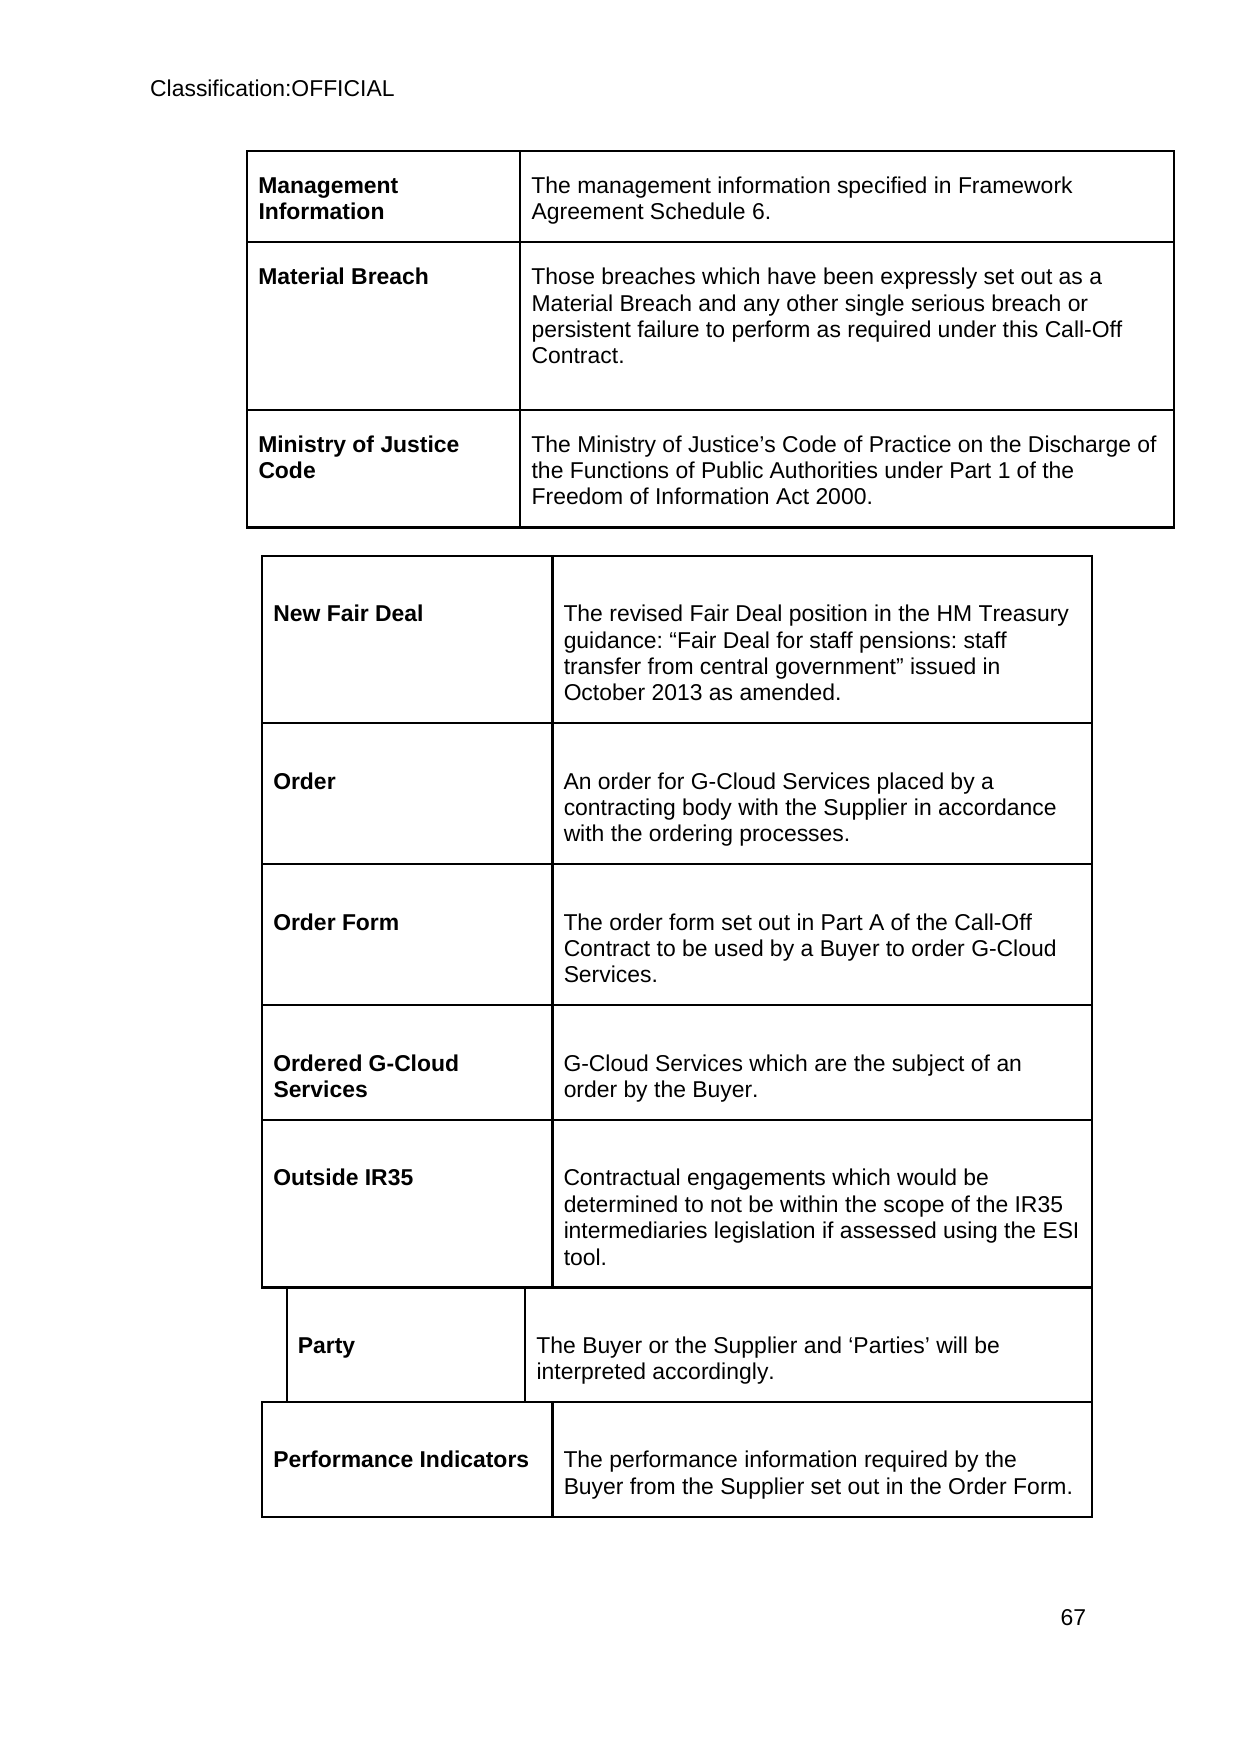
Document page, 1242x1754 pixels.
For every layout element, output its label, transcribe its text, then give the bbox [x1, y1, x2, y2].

table_cell Those breaches which have been expressly set out as a Material Breach and any other single serious breach or persistent failure to perform as required under this Call-Off Contract. [521, 243, 1173, 409]
table_cell The Ministry of Justice’s Code of Practice on the Discharge of the Functions of Public Authorities under Part 1 of the Freedom of Information Act 2000. [521, 411, 1173, 526]
table_cell An order for G-Cloud Services placed by a contracting body with the Supplier in accordance with the ordering processes. [554, 724, 1091, 863]
table_cell Performance Indicators [263, 1403, 551, 1516]
table_cell The management information specified in Framework Agreement Schedule 6. [521, 152, 1173, 241]
table_cell Outside IR35 [263, 1121, 551, 1286]
table_cell The performance information required by the Buyer from the Supplier set out in the Order Form. [554, 1403, 1091, 1516]
table_cell Ordered G-Cloud Services [263, 1006, 551, 1119]
table_header The revised Fair Deal position in the HM Treasury guidance: “Fair Deal for staff pensions: staff transfer from central government” issued in October 2013 as amended. [554, 557, 1091, 722]
table_cell Order [263, 724, 551, 863]
table_cell The order form set out in Part A of the Call-Off Contract to be used by a Buyer to order G-Cloud Services. [554, 865, 1091, 1004]
table_cell Management Information [248, 152, 519, 241]
table_cell G-Cloud Services which are the subject of an order by the Buyer. [554, 1006, 1091, 1119]
table_cell Material Breach [248, 243, 519, 409]
table_cell Order Form [263, 865, 551, 1004]
table_cell Party [288, 1289, 524, 1401]
table_cell Ministry of Justice Code [248, 411, 519, 526]
table_cell Contractual engagements which would be determined to not be within the scope of the IR35 intermediaries legislation if assessed using the ESI tool. [554, 1121, 1091, 1286]
table_cell [262, 1289, 286, 1401]
table_header New Fair Deal [263, 557, 551, 722]
table_cell The Buyer or the Supplier and ‘Parties’ will be interpreted accordingly. [526, 1289, 1091, 1401]
